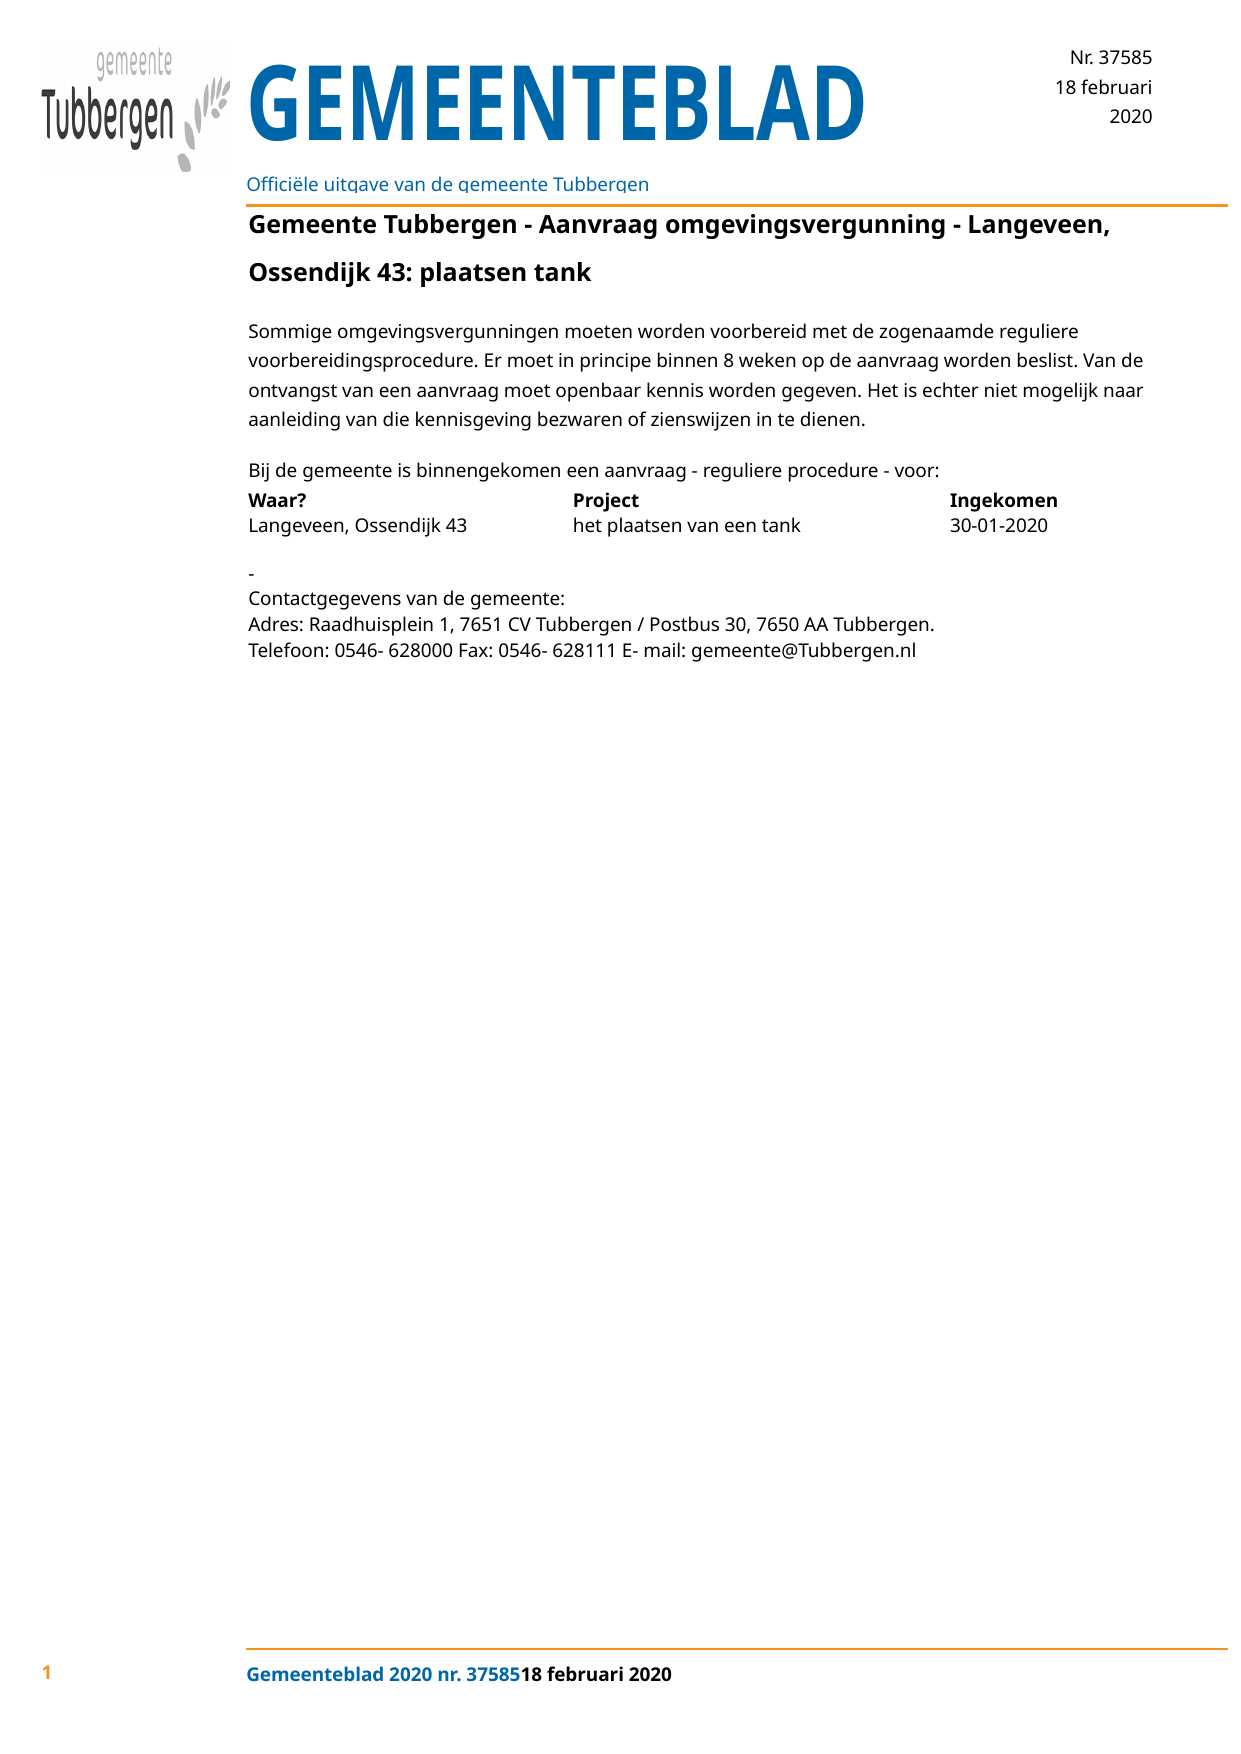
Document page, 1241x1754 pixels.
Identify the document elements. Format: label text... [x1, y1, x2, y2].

table_cell het plaatsen van een tank [573, 513, 950, 538]
text Contactgegevens van de gemeente: [248, 585, 1152, 611]
table_header Waar? [248, 487, 573, 512]
text Adres: Raadhuisplein 1, 7651 CV Tubbergen / Postbus 30, 7650 AA Tubbergen. [248, 611, 1152, 637]
text Bij de gemeente is binnengekomen een aanvraag - reguliere procedure - voor: [248, 457, 1152, 483]
text Telefoon: 0546- 628000 Fax: 0546- 628111 E- mail: gemeente@Tubbergen.nl [248, 637, 1152, 663]
table_header Project [573, 487, 950, 512]
text Sommige omgevingsvergunningen moeten worden voorbereid met de zogenaamde reguliere voorbereidingsprocedure. Er moet in principe binnen 8 weken op de aanvraag worden beslist. Van de ontvangst van een aanvraag moet openbaar kennis worden gegeven. Het is echter niet mogelijk naar aanleiding van die kennisgeving bezwaren of zienswijzen in te dienen. [248, 318, 1152, 432]
table_header Ingekomen [950, 487, 1152, 512]
text Gemeente Tubbergen - Aanvraag omgevingsvergunning - Langeveen, Ossendijk 43: plaatsen tank [248, 207, 1152, 288]
picture [41, 47, 231, 172]
table_cell 30-01-2020 [950, 513, 1152, 538]
table_cell Langeveen, Ossendijk 43 [248, 513, 573, 538]
text - [248, 560, 1152, 585]
